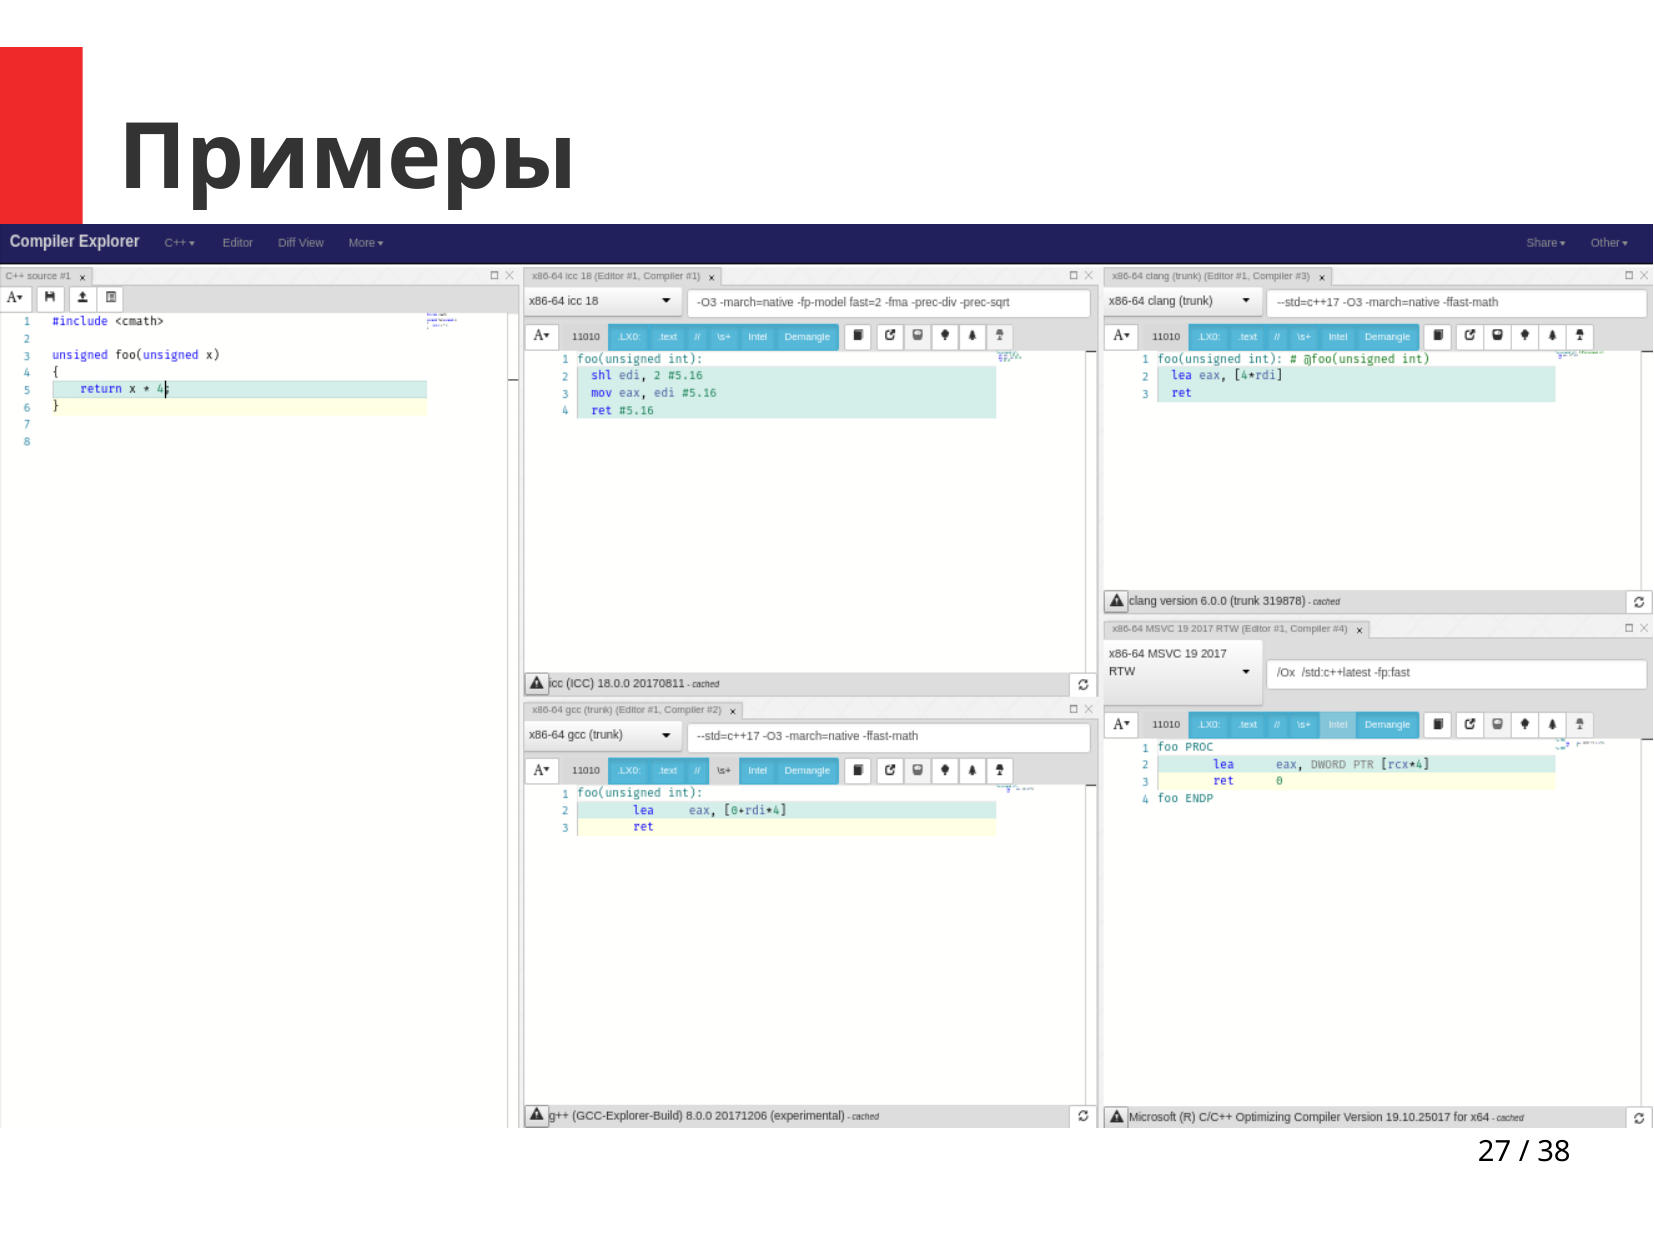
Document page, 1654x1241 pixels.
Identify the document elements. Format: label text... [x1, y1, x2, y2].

title Примеры [118, 49, 1571, 224]
picture [0, 224, 1653, 1129]
